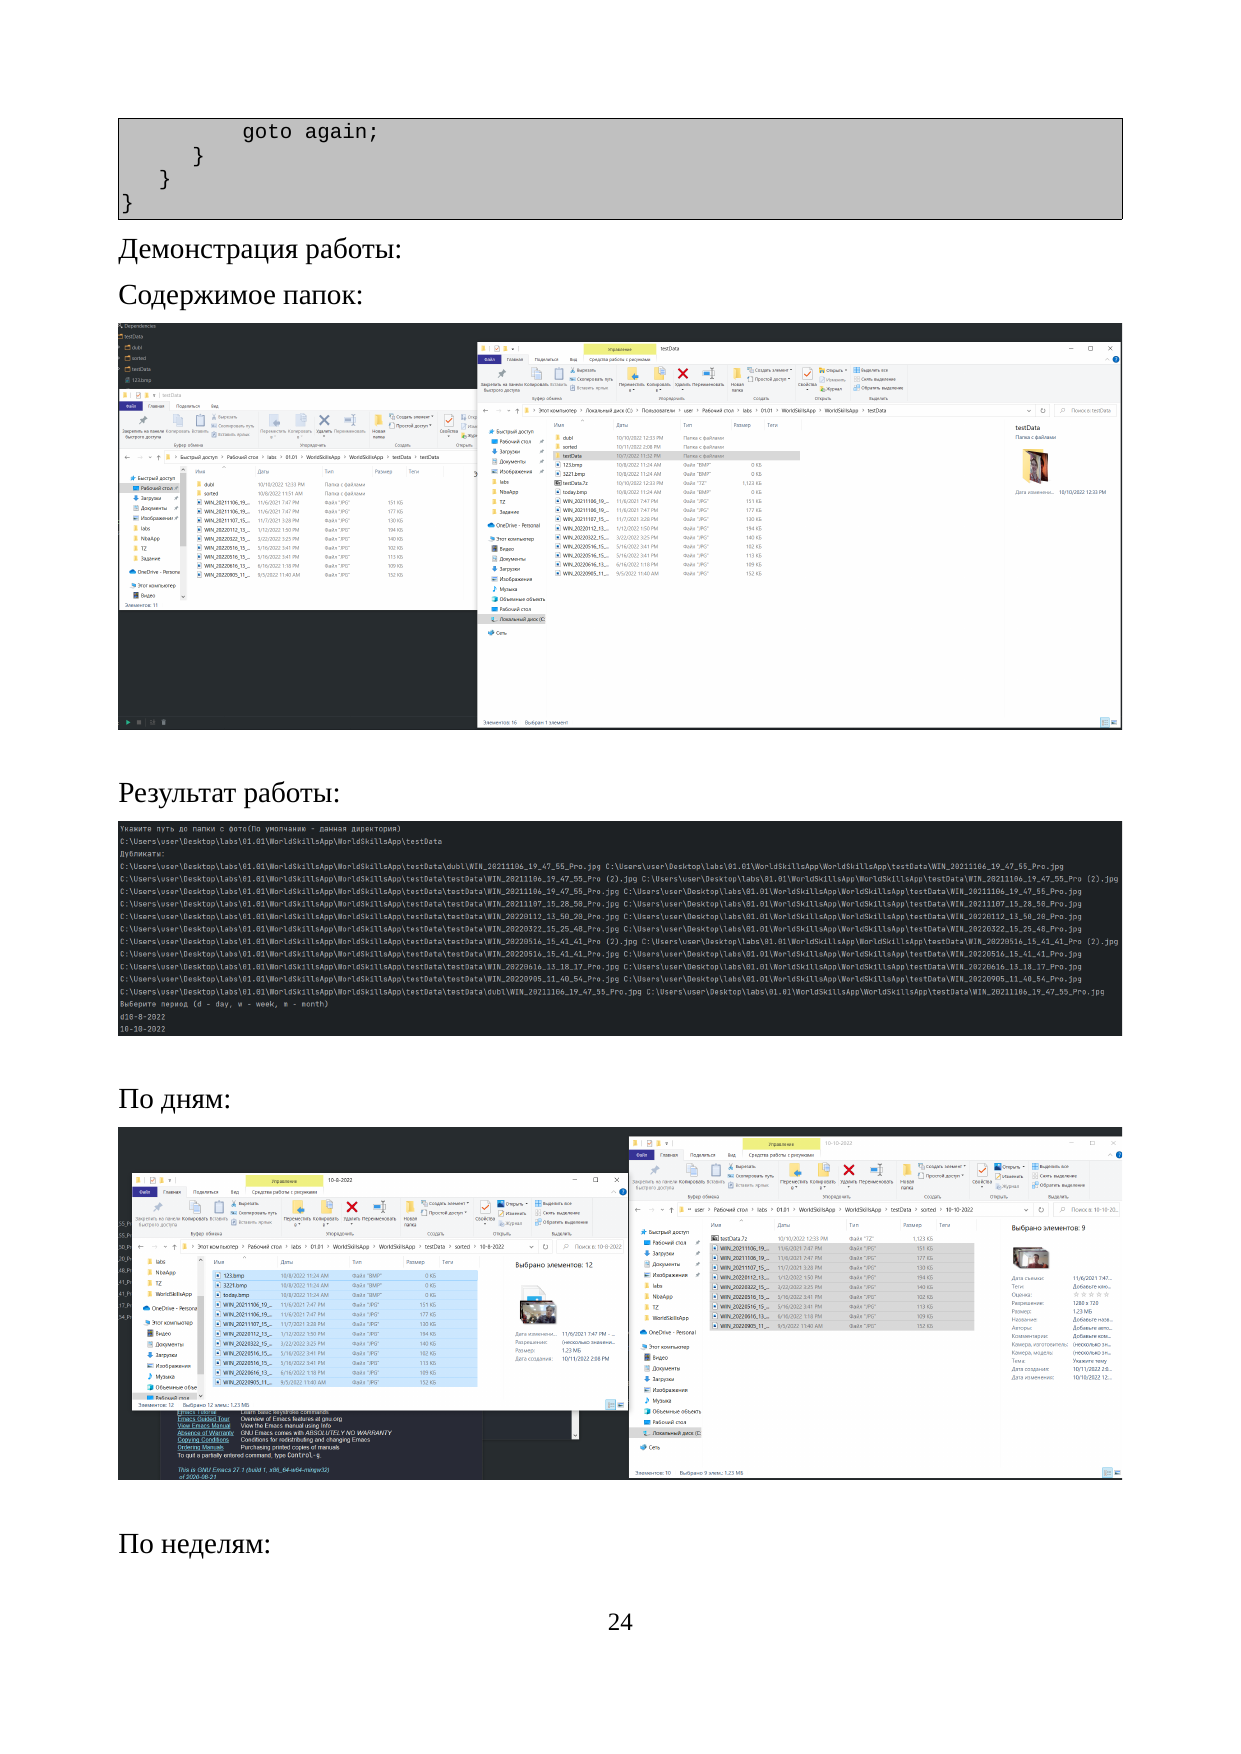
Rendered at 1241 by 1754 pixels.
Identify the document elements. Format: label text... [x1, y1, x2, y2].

text } [119, 165, 1122, 189]
picture [118, 323, 1123, 730]
picture [118, 1127, 1123, 1480]
text По неделям: [118, 1526, 1122, 1559]
picture [118, 821, 1123, 1036]
text Демонстрация работы: [118, 231, 1122, 265]
text Результат работы: [118, 776, 1122, 809]
text goto again; [119, 119, 1122, 142]
text Содержимое папок: [118, 277, 1122, 311]
text } [119, 142, 1122, 165]
text По дням: [118, 1081, 1122, 1115]
text } [119, 189, 1122, 219]
